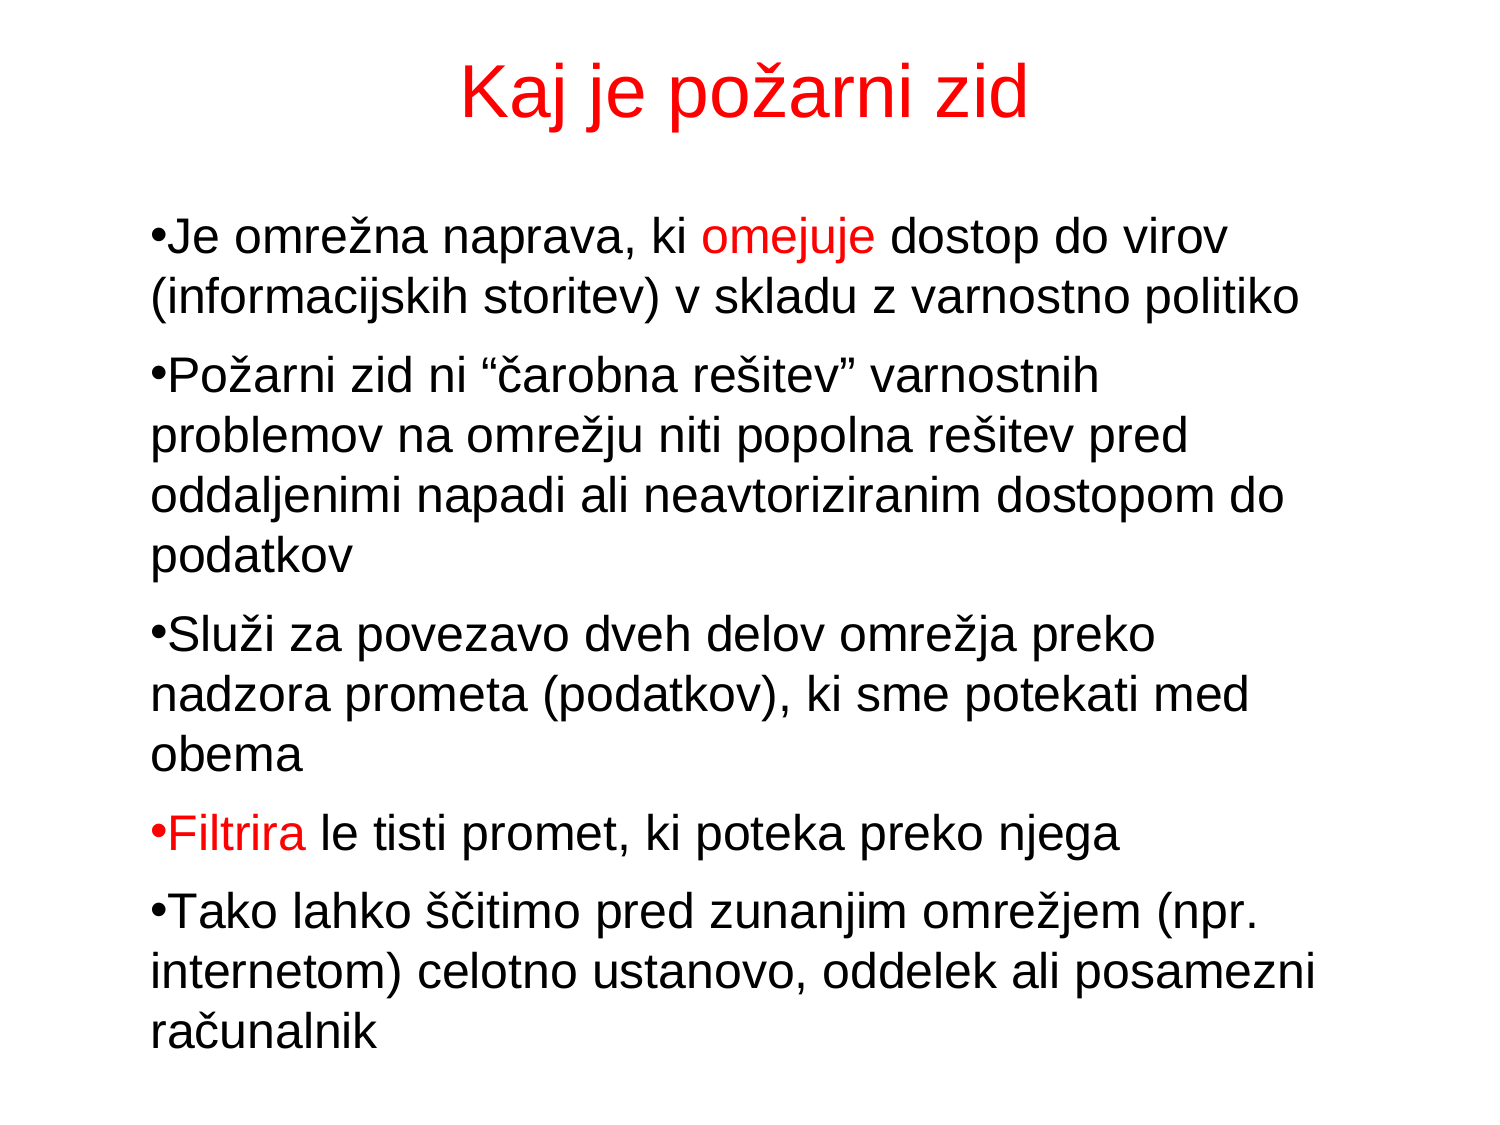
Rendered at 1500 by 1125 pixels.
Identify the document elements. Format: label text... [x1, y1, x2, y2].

title Kaj je požarni zid [70, 35, 1421, 141]
text_box Je omrežna naprava, ki omejuje dostop do virov (informacijskih storitev) v skladu z varnostno politiko Požarni zid ni “čarobna rešitev” varnostnih problemov na omrežju niti popolna rešitev pred oddaljenimi napadi ali neavtoriziranim dostopom do podatkov Služi za povezavo dveh delov omrežja preko nadzora prometa (podatkov), ki sme potekati med obema Filtrira le tisti promet, ki poteka preko njega Tako lahko ščitimo pred zunanjim omrežjem (npr. internetom) celotno ustanovo, oddelek ali posamezni računalnik [135, 196, 1344, 1067]
